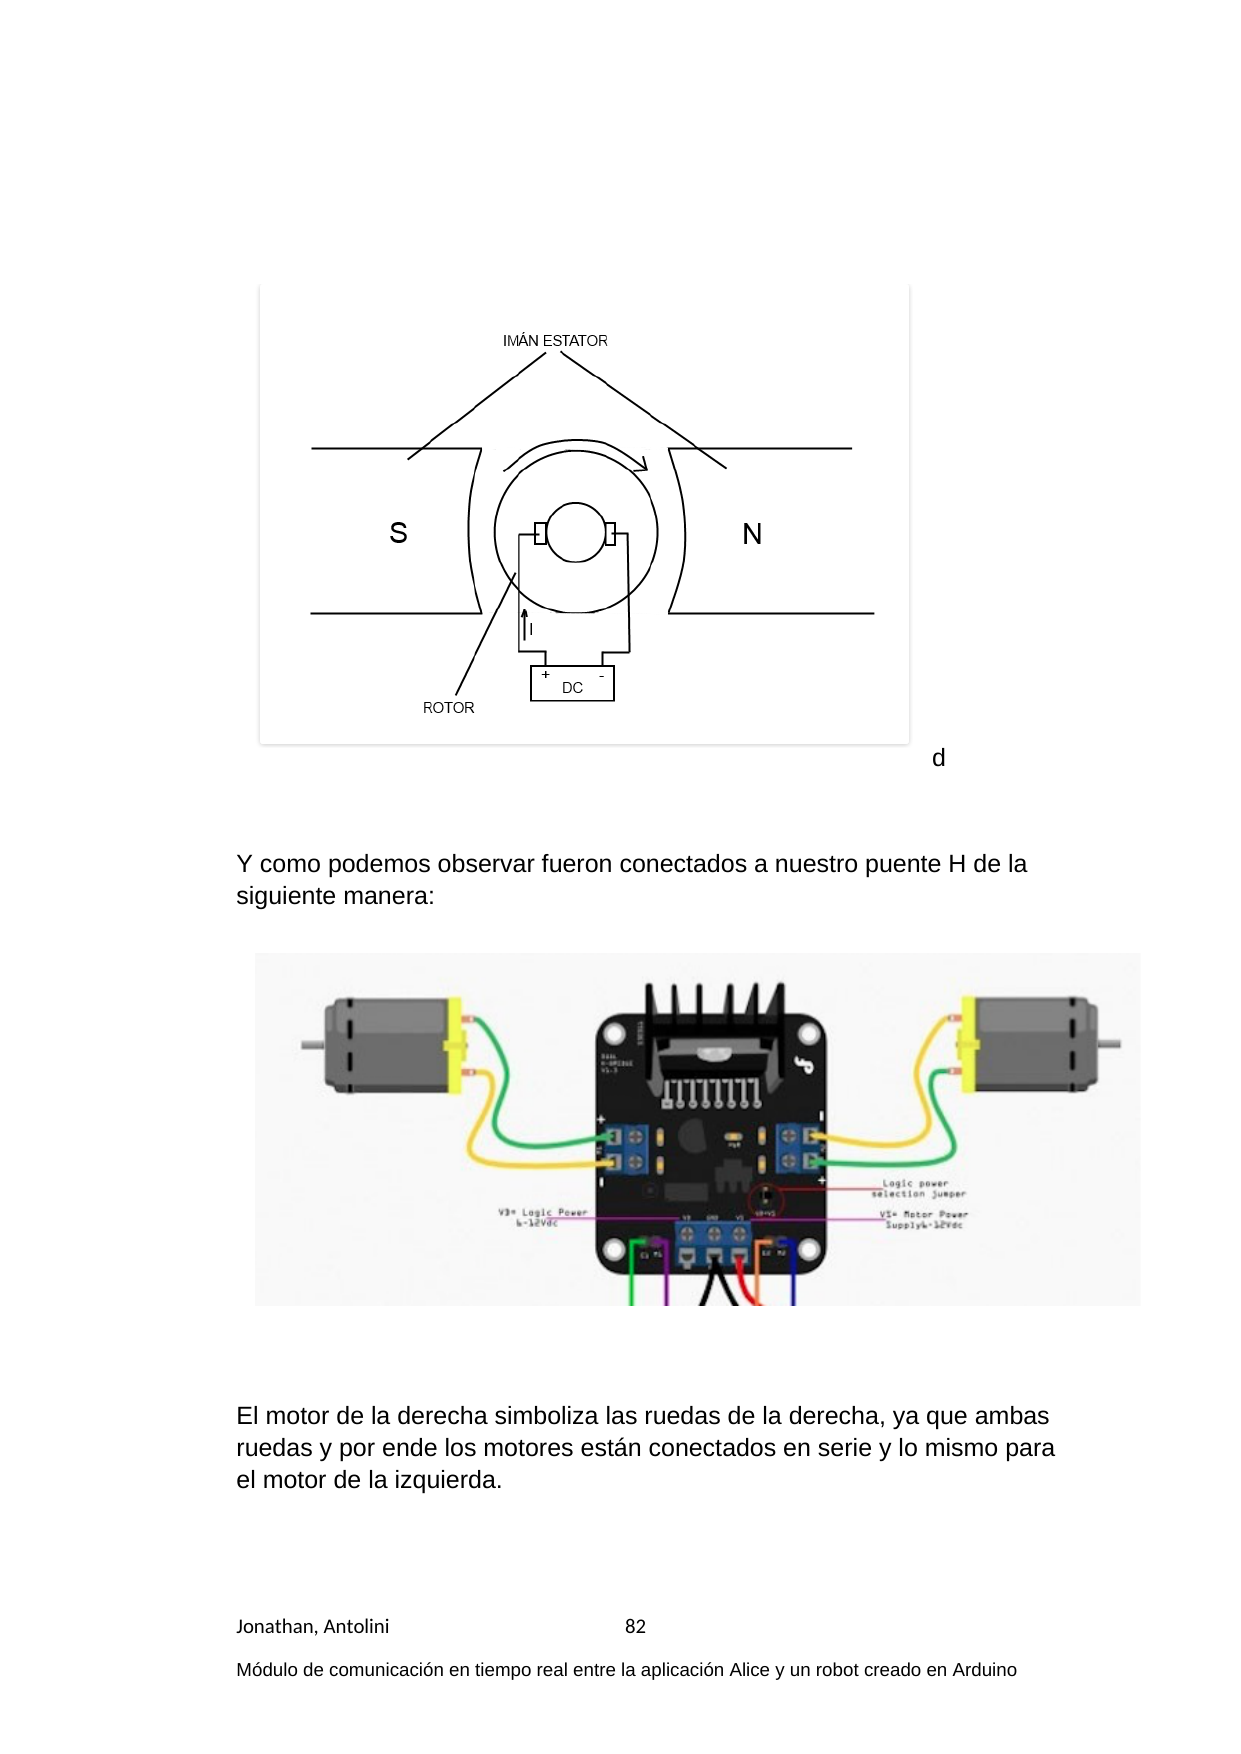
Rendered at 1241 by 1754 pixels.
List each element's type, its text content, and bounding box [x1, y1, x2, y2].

text El motor de la derecha simboliza las ruedas de la derecha, ya que ambas ruedas y por ende los motores están conectados en serie y lo mismo para el motor de la izquierda. [236, 1402, 1063, 1494]
text Y como podemos observar fueron conectados a nuestro puente H de la siguiente manera: [236, 850, 1063, 910]
text d [236, 266, 1063, 772]
picture [255, 953, 1141, 1306]
picture [255, 284, 913, 748]
